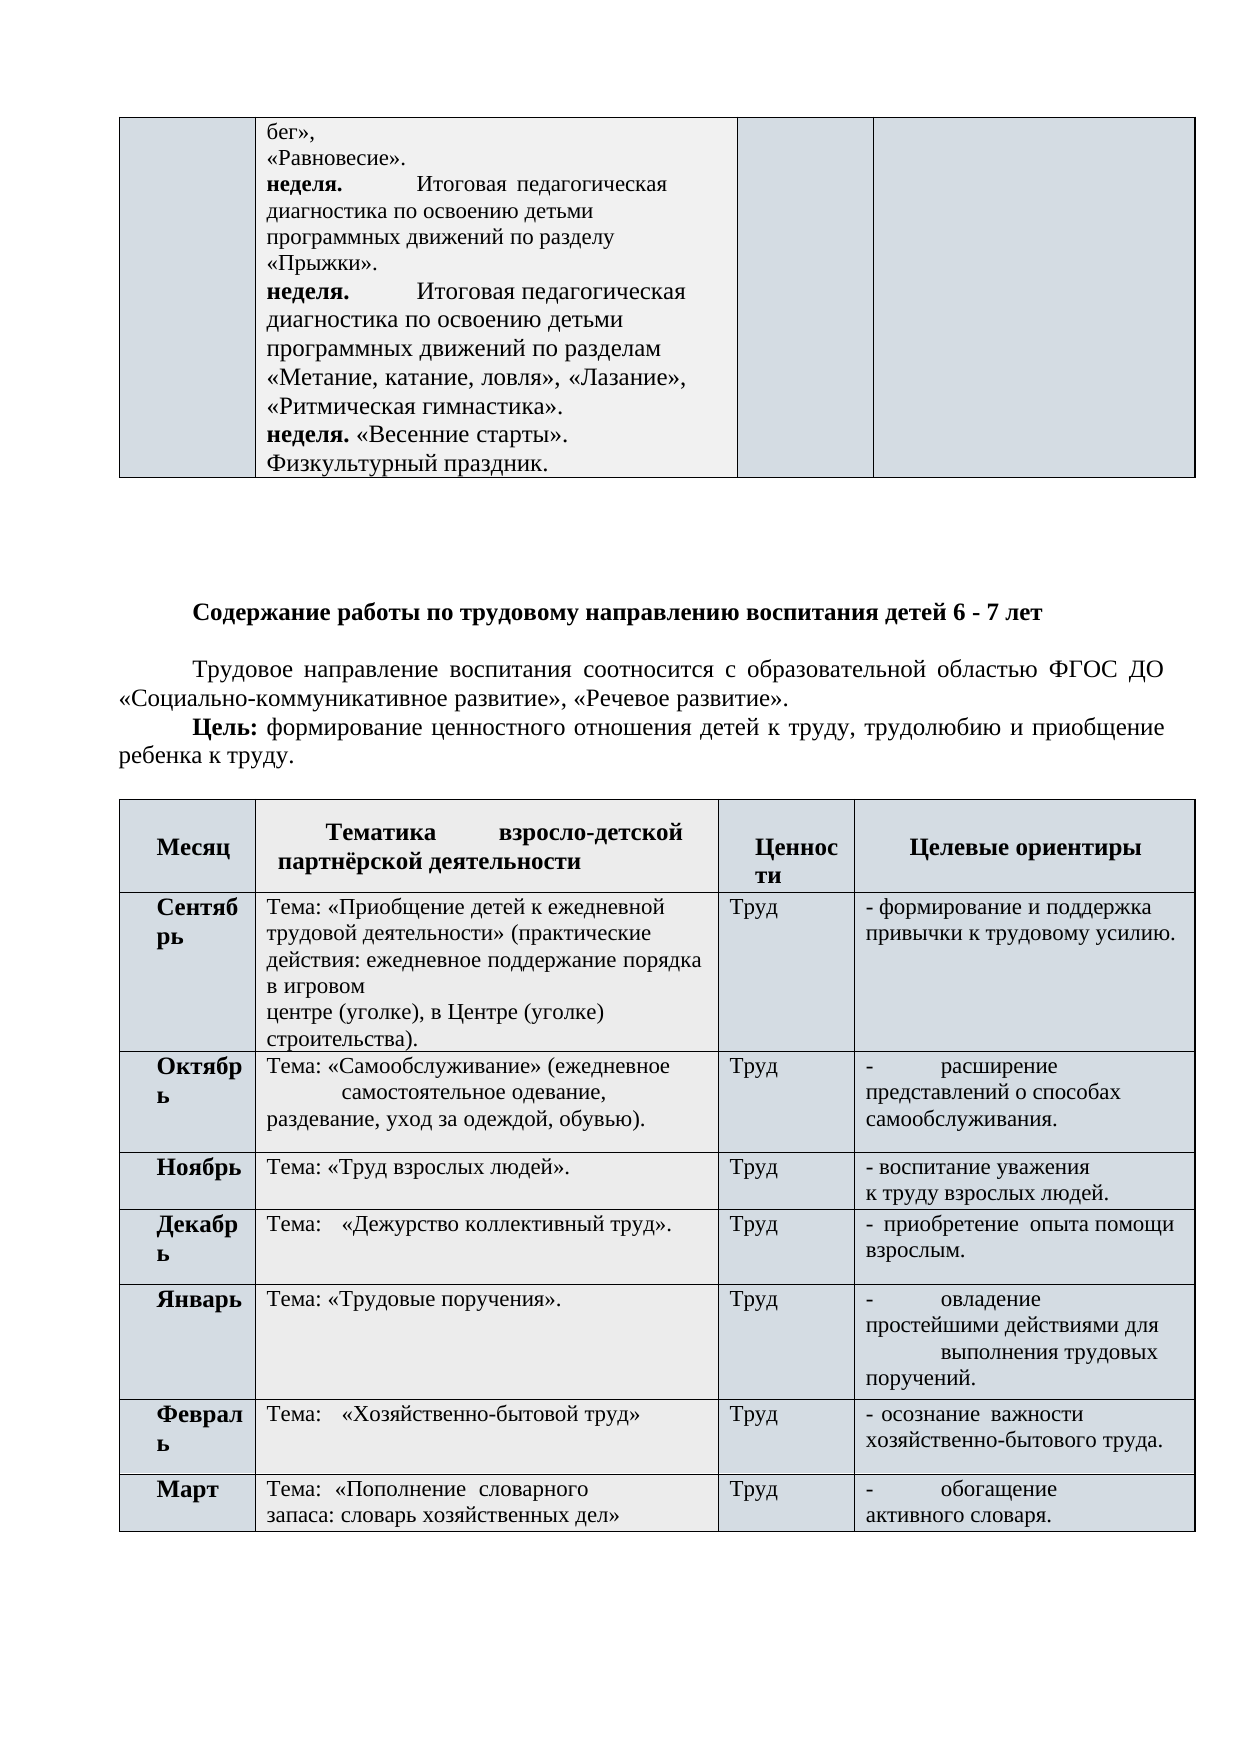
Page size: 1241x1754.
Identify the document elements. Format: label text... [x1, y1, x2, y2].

table_cell Октябрь [120, 1052, 255, 1152]
table_cell Труд [719, 1052, 854, 1152]
table_cell [120, 118, 255, 477]
text Трудовое направление воспитания соотносится с образовательной областью ФГОС ДО [192, 654, 1205, 683]
table_cell Тема: «Труд взрослых людей». [256, 1153, 718, 1209]
table_header Тематика взросло-детской партнёрской деятельности [256, 800, 718, 892]
table_cell Труд [719, 893, 854, 1051]
table_cell Сентябрь [120, 893, 255, 1051]
table_header Ценности [719, 800, 854, 892]
table_cell Тема: «Хозяйственно-бытовой труд» [256, 1400, 718, 1473]
table_cell Тема: «Дежурство коллективный труд». [256, 1210, 718, 1284]
text Цель: формирование ценностного отношения детей к труду, трудолюбию и приобщение ребенка к труду. [118, 712, 1205, 769]
table_cell Труд [719, 1400, 854, 1473]
table_cell Декабрь [120, 1210, 255, 1284]
table_cell Тема: «Пополнение словарного запаса: словарь хозяйственных дел» [256, 1475, 718, 1531]
table_cell Ноябрь [120, 1153, 255, 1209]
table_header Целевые ориентиры [855, 800, 1194, 892]
table_cell - осознание важности хозяйственно-бытового труда. [855, 1400, 1194, 1473]
table_cell - обогащение активного словаря. [855, 1475, 1194, 1531]
table_header Месяц [120, 800, 255, 892]
subtitle Содержание работы по трудовому направлению воспитания детей 6 - 7 лет [192, 597, 1205, 626]
text «Социально-коммуникативное развитие», «Речевое развитие». [118, 683, 1205, 712]
table_cell Март [120, 1475, 255, 1531]
table_cell Январь [120, 1285, 255, 1399]
table_cell Труд [719, 1210, 854, 1284]
table_cell - приобретение опыта помощи взрослым. [855, 1210, 1194, 1284]
table_cell бег», «Равновесие». неделя. Итоговая педагогическая диагностика по освоению детьми программных движений по разделу «Прыжки». неделя. Итоговая педагогическая диагностика по освоению детьми программных движений по разделам «Метание, катание, ловля», «Лазание», «Ритмическая гимнастика». неделя. «Весенние старты». Физкультурный праздник. [256, 118, 737, 477]
table_cell Труд [719, 1475, 854, 1531]
table_cell Тема: «Самообслуживание» (ежедневное самостоятельное одевание, раздевание, уход за одеждой, обувью). [256, 1052, 718, 1152]
table_cell - расширение представлений о способах самообслуживания. [855, 1052, 1194, 1152]
table_cell Труд [719, 1285, 854, 1399]
table_cell Февраль [120, 1400, 255, 1473]
table_cell - овладение простейшими действиями для выполнения трудовых поручений. [855, 1285, 1194, 1399]
table_cell - формирование и поддержка привычки к трудовому усилию. [855, 893, 1194, 1051]
table_cell - воспитание уважения к труду взрослых людей. [855, 1153, 1194, 1209]
table_cell Труд [719, 1153, 854, 1209]
table_cell [738, 118, 873, 477]
table_cell Тема: «Приобщение детей к ежедневной трудовой деятельности» (практические действия: ежедневное поддержание порядка в игровом центре (уголке), в Центре (уголке) строительства). [256, 893, 718, 1051]
table_cell [874, 118, 1194, 477]
table_cell Тема: «Трудовые поручения». [256, 1285, 718, 1399]
